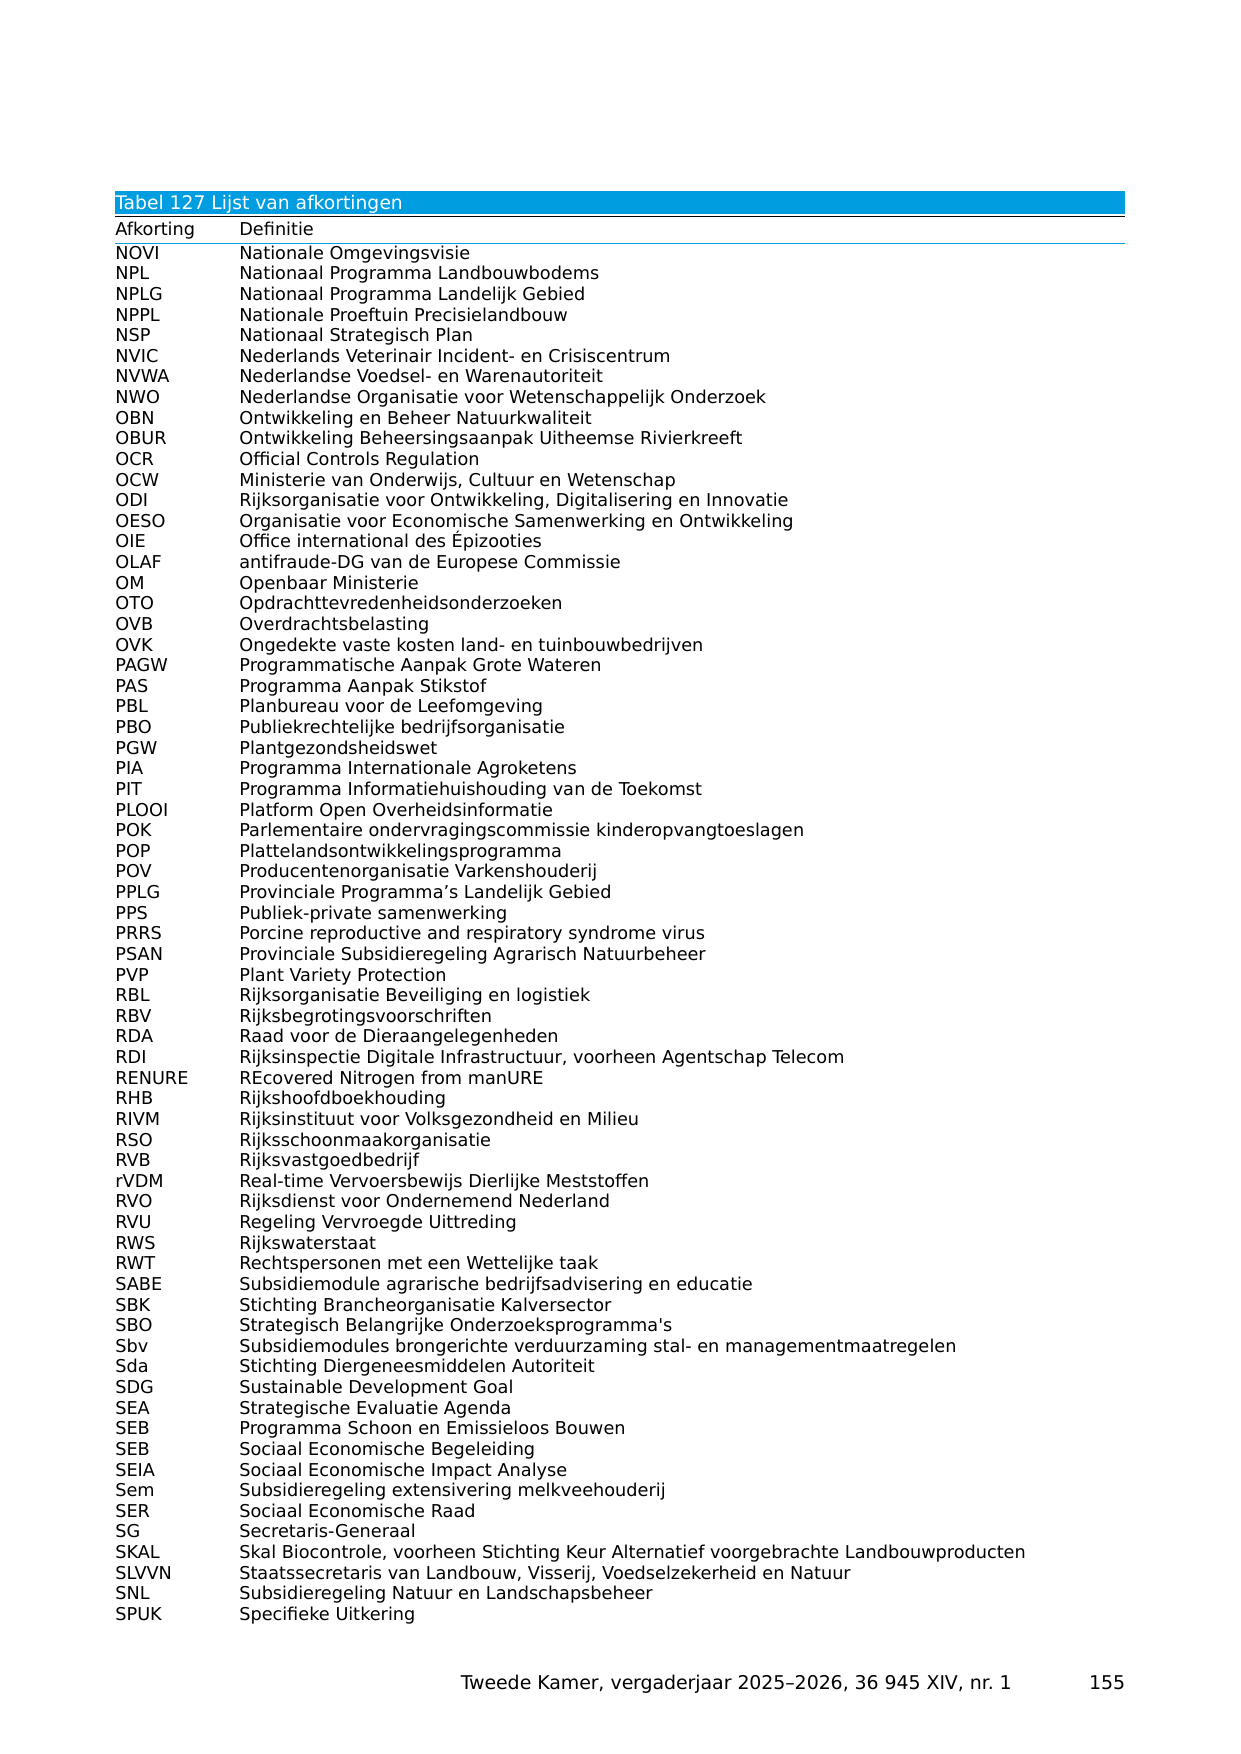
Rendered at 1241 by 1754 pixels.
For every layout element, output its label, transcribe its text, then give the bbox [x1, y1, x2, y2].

table_cell Publiek-private samenwerking [236, 903, 1125, 923]
table_cell OVK [115, 635, 236, 655]
table_cell Subsidiemodules brongerichte verduurzaming stal- en managementmaatregelen [236, 1336, 1125, 1356]
table_cell RDA [115, 1026, 236, 1047]
table_cell PSAN [115, 944, 236, 964]
table_cell Programma Aanpak Stikstof [236, 676, 1125, 696]
table_cell OM [115, 573, 236, 593]
table_cell Rijksinspectie Digitale Infrastructuur, voorheen Agentschap Telecom [236, 1047, 1125, 1068]
table_cell Stichting Brancheorganisatie Kalversector [236, 1295, 1125, 1315]
table_cell POP [115, 841, 236, 861]
table_cell NVIC [115, 346, 236, 366]
table_cell Secretaris-Generaal [236, 1521, 1125, 1542]
table_cell Sem [115, 1480, 236, 1501]
table_cell Nederlands Veterinair Incident- en Crisiscentrum [236, 346, 1125, 366]
table_cell Sociaal Economische Begeleiding [236, 1439, 1125, 1459]
table_cell Sda [115, 1356, 236, 1377]
table_cell Sbv [115, 1336, 236, 1356]
table_cell SEB [115, 1418, 236, 1439]
table_cell OIE [115, 531, 236, 552]
table_cell Subsidieregeling extensivering melkveehouderij [236, 1480, 1125, 1501]
table_cell Staatssecretaris van Landbouw, Visserij, Voedselzekerheid en Natuur [236, 1563, 1125, 1583]
table_cell Programma Schoon en Emissieloos Bouwen [236, 1418, 1125, 1439]
table_cell PRRS [115, 923, 236, 944]
table_cell SBK [115, 1295, 236, 1315]
table_cell Raad voor de Dieraangelegenheden [236, 1026, 1125, 1047]
table_cell Real-time Vervoersbewijs Dierlijke Meststoffen [236, 1171, 1125, 1191]
table_cell Rijksvastgoedbedrijf [236, 1150, 1125, 1171]
table_cell Nationaal Strategisch Plan [236, 325, 1125, 346]
table_cell NWO [115, 387, 236, 408]
table_cell Rechtspersonen met een Wettelijke taak [236, 1253, 1125, 1274]
table_cell Rijksorganisatie Beveiliging en logistiek [236, 985, 1125, 1006]
table_cell Platform Open Overheidsinformatie [236, 800, 1125, 820]
table_cell POK [115, 820, 236, 841]
table_cell OLAF [115, 552, 236, 573]
table_cell Plattelandsontwikkelingsprogramma [236, 841, 1125, 861]
table_cell RHB [115, 1088, 236, 1109]
table_cell PBL [115, 696, 236, 717]
table_cell Provinciale Programma’s Landelijk Gebied [236, 882, 1125, 903]
table_cell RVB [115, 1150, 236, 1171]
table_cell NPPL [115, 305, 236, 325]
table_cell RWT [115, 1253, 236, 1274]
table_cell Ontwikkeling Beheersingsaanpak Uitheemse Rivierkreeft [236, 428, 1125, 449]
table_cell Nationaal Programma Landelijk Gebied [236, 284, 1125, 304]
table_cell Sociaal Economische Raad [236, 1501, 1125, 1521]
table_cell Nederlandse Voedsel- en Warenautoriteit [236, 366, 1125, 387]
table_cell SBO [115, 1315, 236, 1336]
table_cell Parlementaire ondervragingscommissie kinderopvangtoeslagen [236, 820, 1125, 841]
table_cell Nationale Omgevingsvisie [236, 244, 1125, 263]
table_cell PPS [115, 903, 236, 923]
table_cell PIA [115, 758, 236, 779]
table_cell Openbaar Ministerie [236, 573, 1125, 593]
table_cell SPUK [115, 1604, 236, 1624]
table_cell Subsidiemodule agrarische bedrijfsadvisering en educatie [236, 1274, 1125, 1294]
table_cell Subsidieregeling Natuur en Landschapsbeheer [236, 1583, 1125, 1604]
table_cell Rijksinstituut voor Volksgezondheid en Milieu [236, 1109, 1125, 1129]
table_cell SNL [115, 1583, 236, 1604]
table_cell POV [115, 861, 236, 882]
table_cell Provinciale Subsidieregeling Agrarisch Natuurbeheer [236, 944, 1125, 964]
table_cell SEB [115, 1439, 236, 1459]
table_cell PAS [115, 676, 236, 696]
table_cell Nationaal Programma Landbouwbodems [236, 263, 1125, 284]
table_cell Afkorting [115, 217, 236, 243]
table_cell Ongedekte vaste kosten land- en tuinbouwbedrijven [236, 635, 1125, 655]
table_cell RIVM [115, 1109, 236, 1129]
table_cell SKAL [115, 1542, 236, 1563]
table_cell PLOOI [115, 800, 236, 820]
table_cell NPL [115, 263, 236, 284]
table_cell Strategisch Belangrijke Onderzoeksprogramma's [236, 1315, 1125, 1336]
table_cell SDG [115, 1377, 236, 1398]
table_cell PPLG [115, 882, 236, 903]
table_cell Sociaal Economische Impact Analyse [236, 1460, 1125, 1480]
table_cell Porcine reproductive and respiratory syndrome virus [236, 923, 1125, 944]
table_cell PIT [115, 779, 236, 799]
table_cell PVP [115, 965, 236, 985]
table_cell Organisatie voor Economische Samenwerking en Ontwikkeling [236, 511, 1125, 531]
table_cell OESO [115, 511, 236, 531]
table_cell Nederlandse Organisatie voor Wetenschappelijk Onderzoek [236, 387, 1125, 408]
table_cell Publiekrechtelijke bedrijfsorganisatie [236, 717, 1125, 738]
table_cell Plantgezondsheidswet [236, 738, 1125, 758]
table_cell RWS [115, 1233, 236, 1253]
table_cell RVU [115, 1212, 236, 1233]
table_cell Regeling Vervroegde Uittreding [236, 1212, 1125, 1233]
table_cell Official Controls Regulation [236, 449, 1125, 469]
table_cell rVDM [115, 1171, 236, 1191]
table_cell ODI [115, 490, 236, 511]
table_cell Producentenorganisatie Varkenshouderij [236, 861, 1125, 882]
table_cell RDI [115, 1047, 236, 1068]
table_cell RSO [115, 1130, 236, 1150]
table_cell PGW [115, 738, 236, 758]
table_cell OVB [115, 614, 236, 634]
table_cell PBO [115, 717, 236, 738]
table_cell Rijksbegrotingsvoorschriften [236, 1006, 1125, 1026]
table_cell Rijkswaterstaat [236, 1233, 1125, 1253]
table_cell Rijksdienst voor Ondernemend Nederland [236, 1191, 1125, 1212]
table_cell OCW [115, 470, 236, 490]
table_cell Sustainable Development Goal [236, 1377, 1125, 1398]
table_cell RVO [115, 1191, 236, 1212]
table_cell Opdrachttevredenheidsonderzoeken [236, 593, 1125, 614]
table_cell Definitie [236, 217, 1125, 243]
table_cell Ontwikkeling en Beheer Natuurkwaliteit [236, 408, 1125, 428]
table_cell Nationale Proeftuin Precisielandbouw [236, 305, 1125, 325]
table_cell OTO [115, 593, 236, 614]
table_cell Rijksschoonmaakorganisatie [236, 1130, 1125, 1150]
table_cell Strategische Evaluatie Agenda [236, 1398, 1125, 1418]
table_cell RBL [115, 985, 236, 1006]
table_cell SEIA [115, 1460, 236, 1480]
table_cell NPLG [115, 284, 236, 304]
table_cell SG [115, 1521, 236, 1542]
table_cell SER [115, 1501, 236, 1521]
table_cell antifraude-DG van de Europese Commissie [236, 552, 1125, 573]
table_cell Programma Internationale Agroketens [236, 758, 1125, 779]
table_cell SLVVN [115, 1563, 236, 1583]
table_cell Programma Informatiehuishouding van de Toekomst [236, 779, 1125, 799]
table_cell RENURE [115, 1068, 236, 1088]
table_cell SEA [115, 1398, 236, 1418]
table_cell RBV [115, 1006, 236, 1026]
table_cell OBUR [115, 428, 236, 449]
table_cell Rijksorganisatie voor Ontwikkeling, Digitalisering en Innovatie [236, 490, 1125, 511]
table_cell OCR [115, 449, 236, 469]
table_cell NOVI [115, 244, 236, 263]
table_cell Overdrachtsbelasting [236, 614, 1125, 634]
table_cell Stichting Diergeneesmiddelen Autoriteit [236, 1356, 1125, 1377]
table_cell SABE [115, 1274, 236, 1294]
table_cell Skal Biocontrole, voorheen Stichting Keur Alternatief voorgebrachte Landbouwproducten [236, 1542, 1125, 1563]
table_cell REcovered Nitrogen from manURE [236, 1068, 1125, 1088]
table_cell Plant Variety Protection [236, 965, 1125, 985]
table_cell PAGW [115, 655, 236, 676]
table_cell OBN [115, 408, 236, 428]
table_cell NSP [115, 325, 236, 346]
table_cell Planbureau voor de Leefomgeving [236, 696, 1125, 717]
table_cell Office international des Épizooties [236, 531, 1125, 552]
table_cell Rijkshoofdboekhouding [236, 1088, 1125, 1109]
table_cell Specifieke Uitkering [236, 1604, 1125, 1624]
table_cell NVWA [115, 366, 236, 387]
table_cell Programmatische Aanpak Grote Wateren [236, 655, 1125, 676]
table_cell Ministerie van Onderwijs, Cultuur en Wetenschap [236, 470, 1125, 490]
